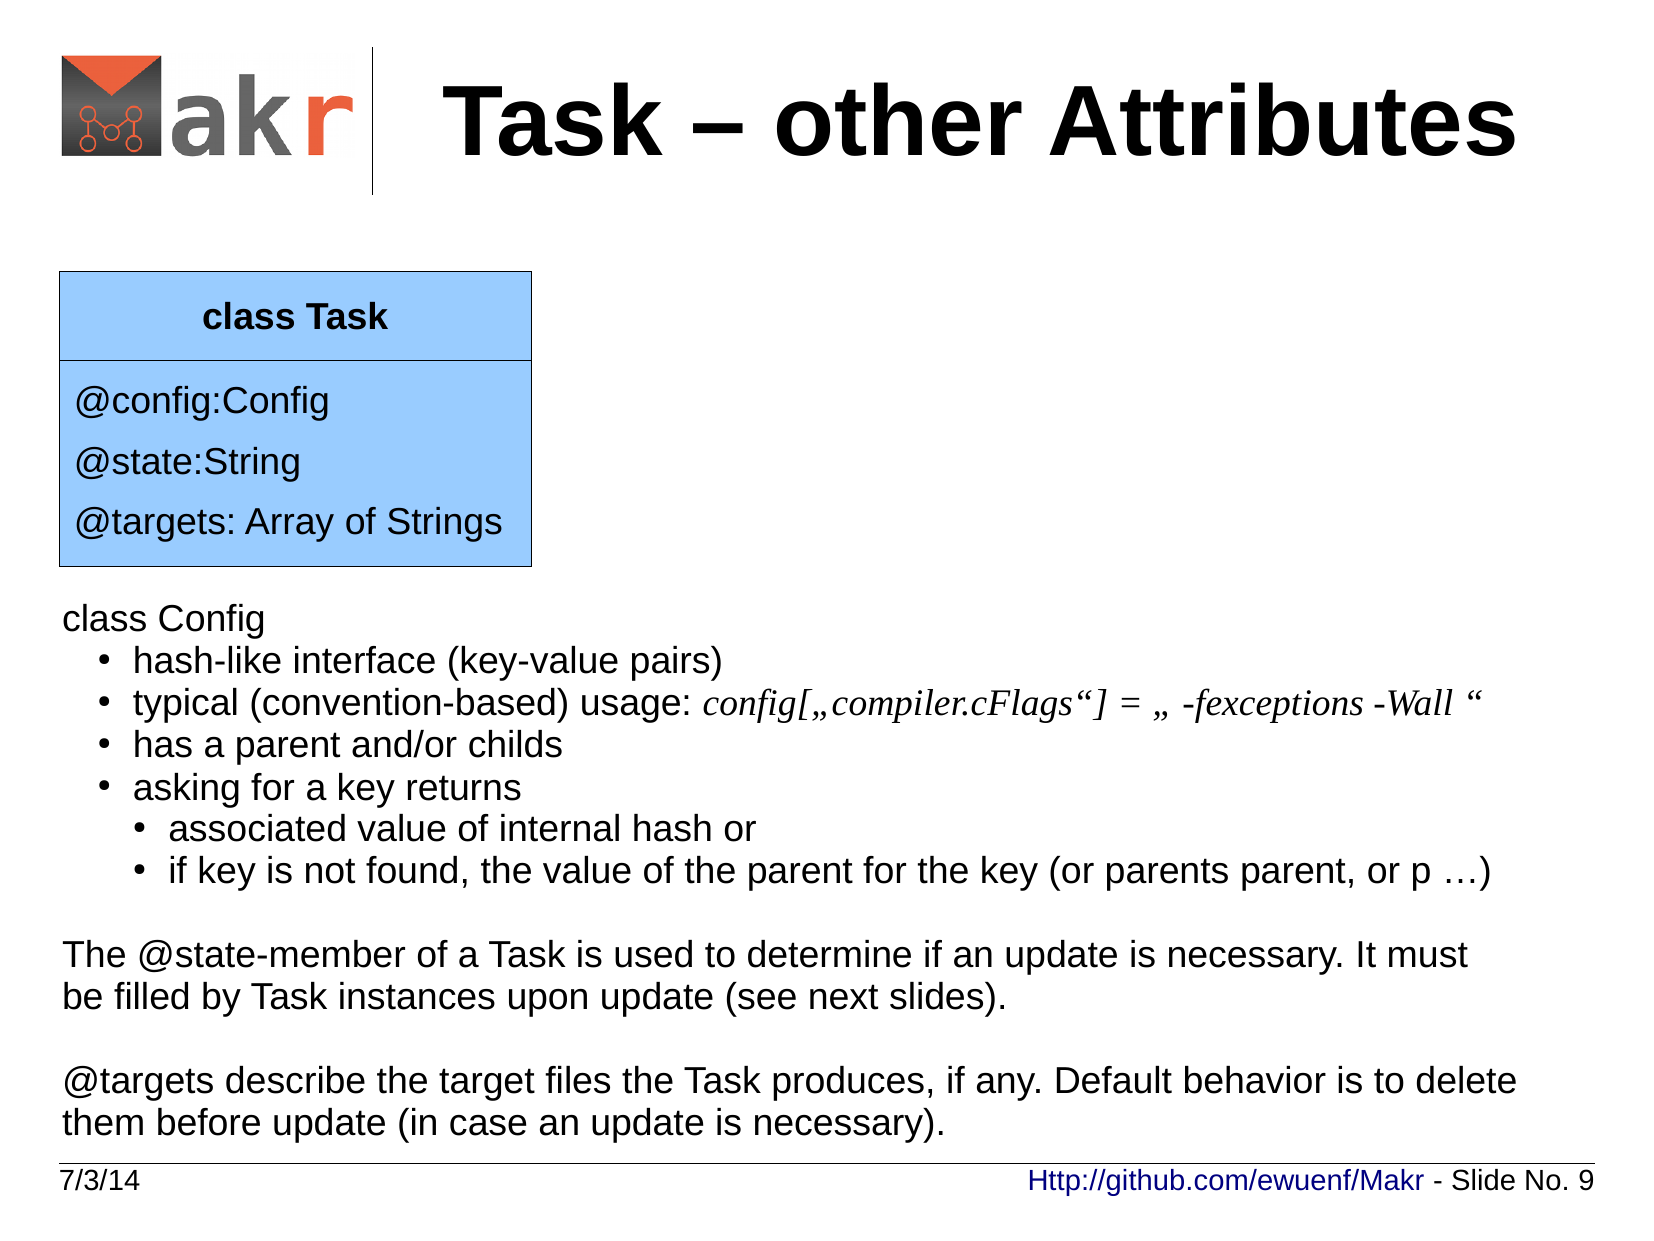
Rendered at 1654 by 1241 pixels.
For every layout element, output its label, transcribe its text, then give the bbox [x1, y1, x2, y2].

text_box class Task @config:Config @state:String @targets: Array of Strings [59, 271, 532, 360]
text_box class Task @config:Config @state:String @targets: Array of Strings [59, 361, 532, 567]
text_box class Config hash-like interface (key-value pairs) typical (convention-based) usage: config[„compiler.cFlags“] = „ -fexceptions -Wall “ has a parent and/or childs asking for a key returns associated value of internal hash or if key is not found, the value of the parent for the key (or parents parent, or p …) The @state-member of a Task is used to determine if an update is necessary. It must be filled by Task instances upon update (see next slides). @targets describe the target files the Task produces, if any. Default behavior is to delete them before update (in case an update is necessary). [47, 590, 1583, 1152]
picture [59, 53, 355, 158]
title Task – other Attributes [442, 65, 1607, 177]
